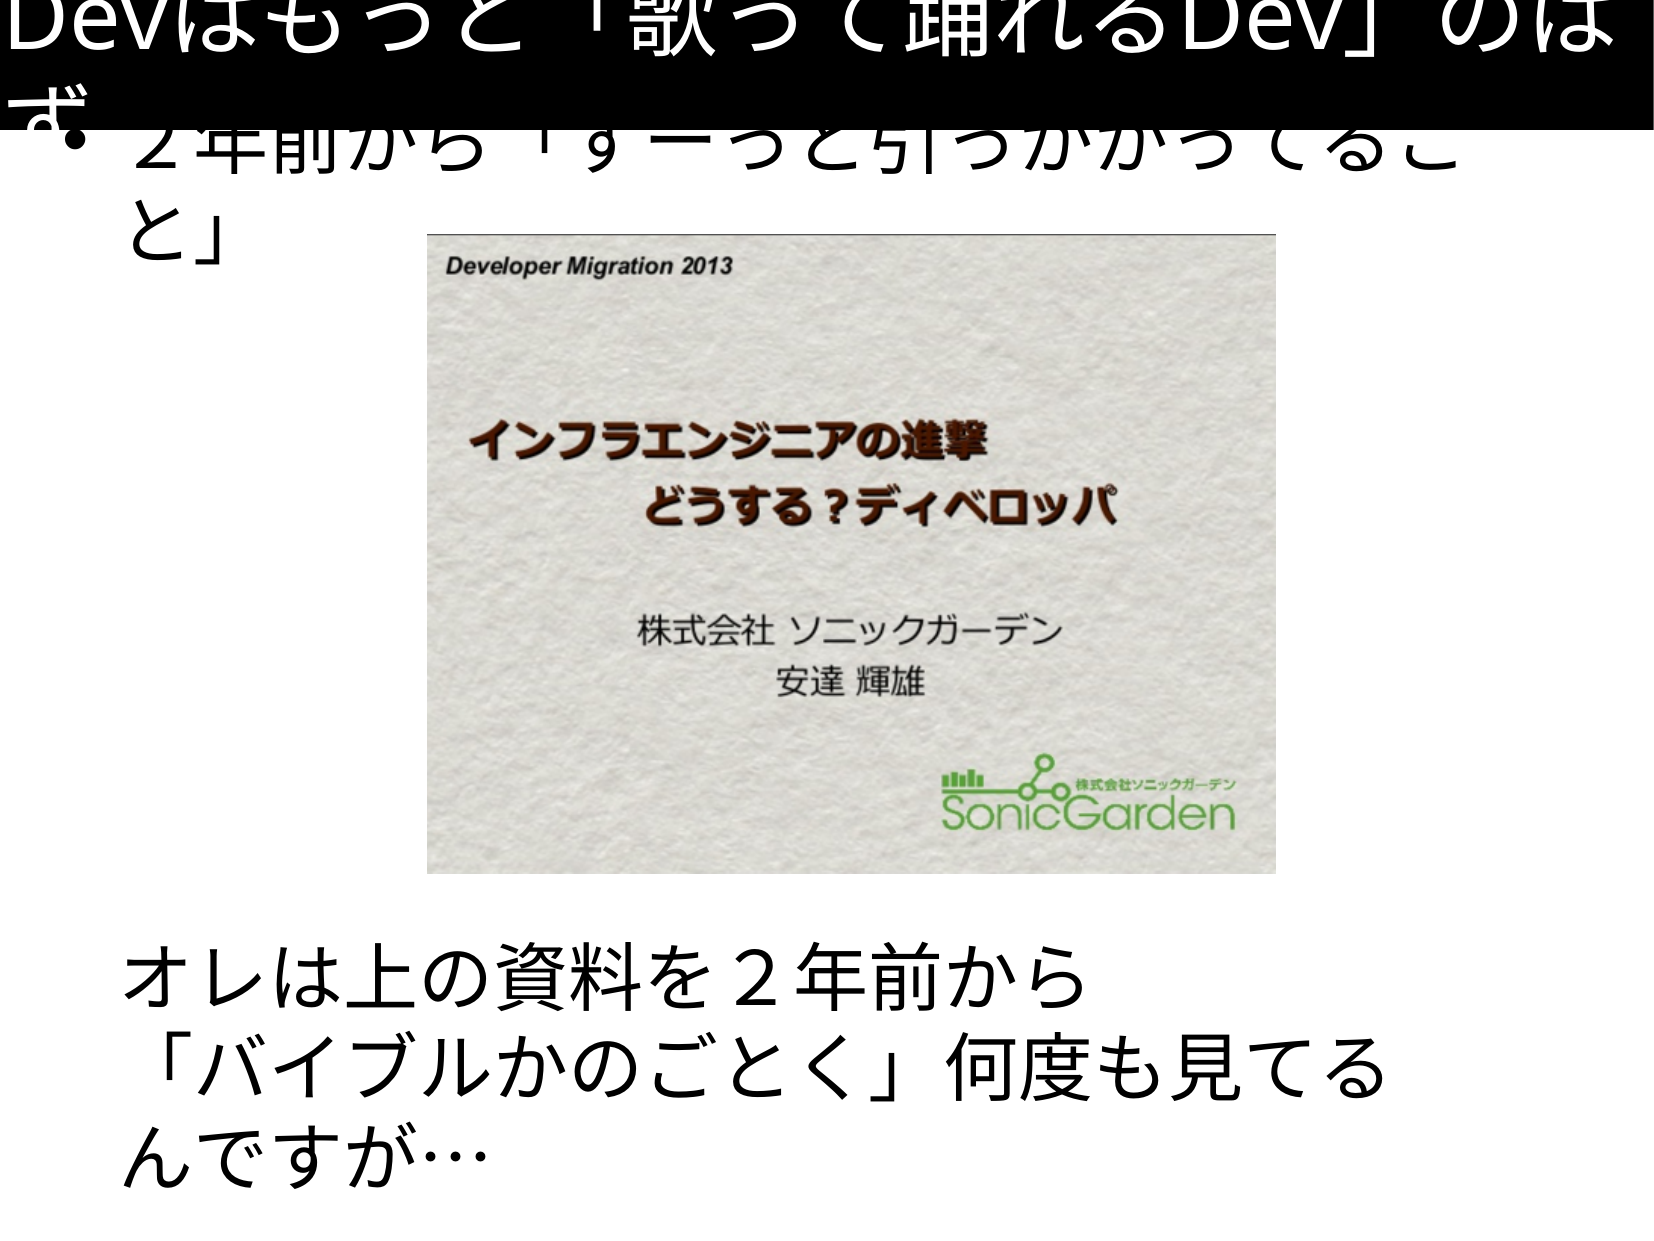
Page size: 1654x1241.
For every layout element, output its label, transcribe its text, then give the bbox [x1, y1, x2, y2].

title Devはもっと「歌って踊れるDev」のはず [0, 0, 1654, 186]
picture [427, 234, 1276, 874]
list ２年前から「ずーっと引っかかってること」 オレは上の資料を２年前から 「バイブルかのごとく」何度も見てる んですが… [47, 113, 1560, 1182]
